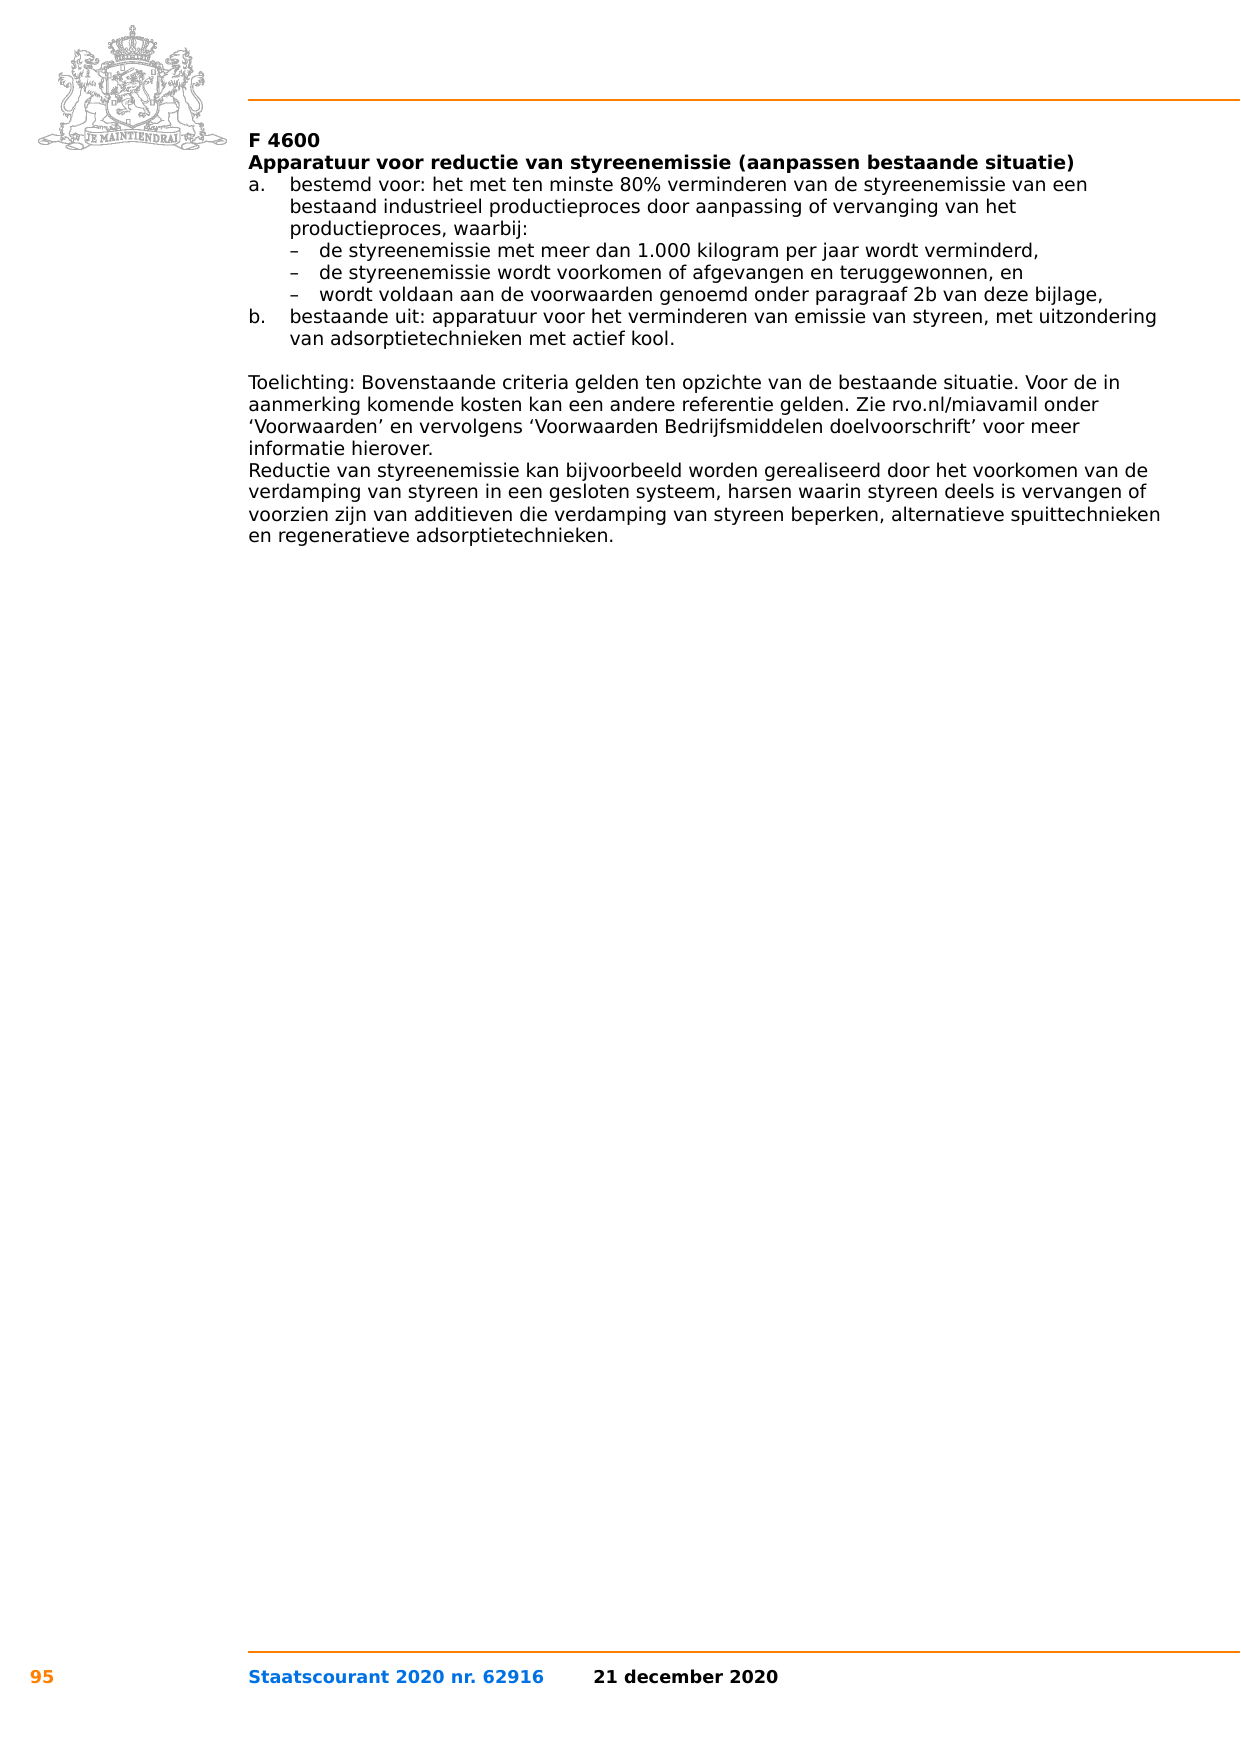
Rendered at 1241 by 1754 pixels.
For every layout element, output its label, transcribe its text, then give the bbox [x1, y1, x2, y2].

text b. bestaande uit: apparatuur voor het verminderen van emissie van styreen, met uitzondering van adsorptietechnieken met actief kool. [248, 306, 1163, 350]
text – de styreenemissie wordt voorkomen of afgevangen en teruggewonnen, en [289, 262, 1163, 284]
text Apparatuur voor reductie van styreenemissie (aanpassen bestaande situatie) [248, 152, 1163, 174]
picture [38, 25, 227, 150]
text – wordt voldaan aan de voorwaarden genoemd onder paragraaf 2b van deze bijlage, [289, 284, 1163, 306]
text a. bestemd voor: het met ten minste 80% verminderen van de styreenemissie van een bestaand industrieel productieproces door aanpassing of vervanging van het productieproces, waarbij: [248, 174, 1163, 240]
text Toelichting: Bovenstaande criteria gelden ten opzichte van de bestaande situatie. Voor de in aanmerking komende kosten kan een andere referentie gelden. Zie rvo.nl/miavamil onder ‘Voorwaarden’ en vervolgens ‘Voorwaarden Bedrijfsmiddelen doelvoorschrift’ voor meer informatie hierover. [248, 372, 1163, 459]
text – de styreenemissie met meer dan 1.000 kilogram per jaar wordt verminderd, [289, 240, 1163, 262]
text Reductie van styreenemissie kan bijvoorbeeld worden gerealiseerd door het voorkomen van de verdamping van styreen in een gesloten systeem, harsen waarin styreen deels is vervangen of voorzien zijn van additieven die verdamping van styreen beperken, alternatieve spuittechnieken en regeneratieve adsorptietechnieken. [248, 459, 1163, 547]
text F 4600 [248, 130, 1163, 152]
